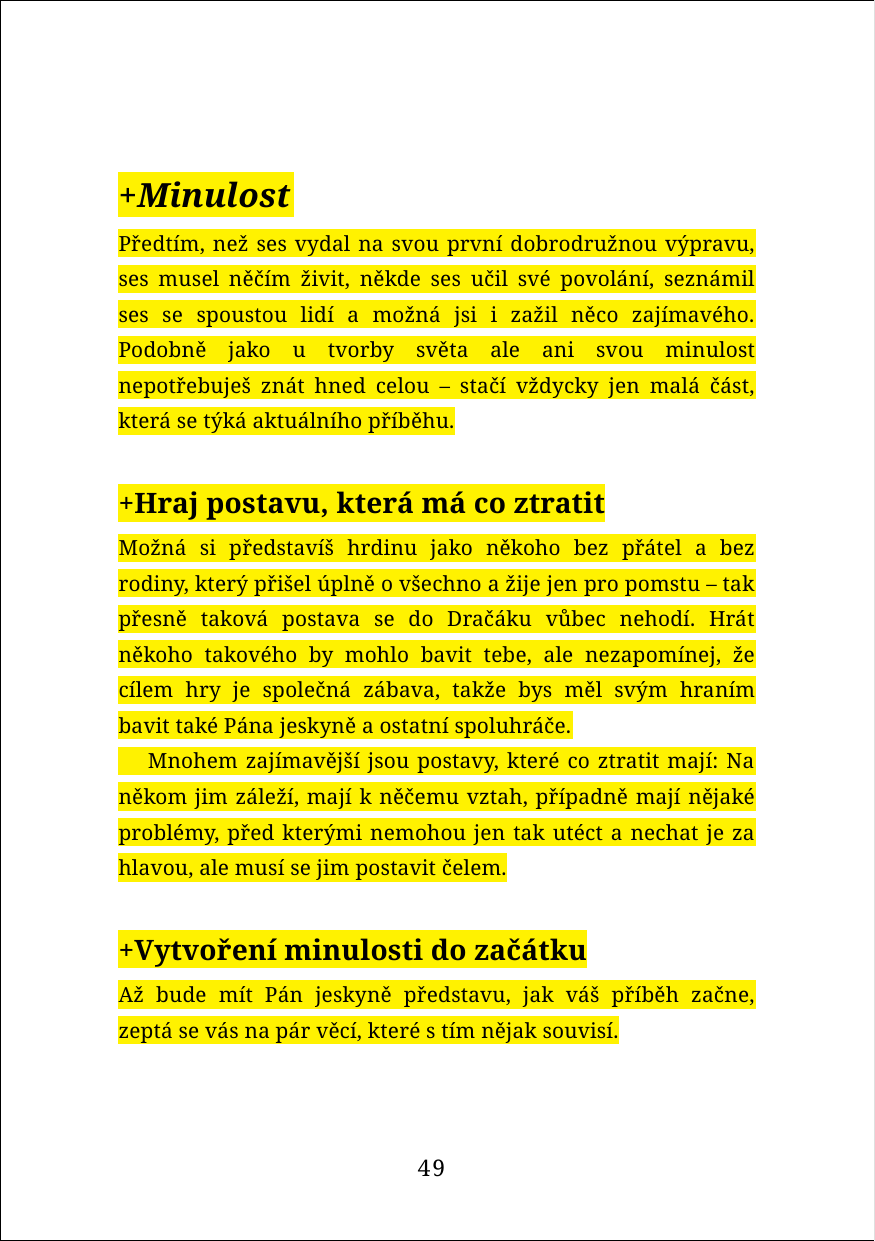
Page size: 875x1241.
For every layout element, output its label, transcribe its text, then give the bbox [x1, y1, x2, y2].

subtitle +Vytvoření minulosti do začátku [118, 930, 756, 968]
subtitle +Minulost [118, 172, 756, 217]
text Až bude mít Pán jeskyně představu, jak váš příběh začne, zeptá se vás na pár věcí, které s tím nějak souvisí. [118, 980, 756, 1044]
text Předtím, než ses vydal na svou první dobrodružnou výpravu, ses musel něčím živit, někde ses učil své povolání, seznámil ses se spoustou lidí a možná jsi i zažil něco zajímavého. Podobně jako u tvorby světa ale ani svou minulost nepotřebuješ znát hned celou – stačí vždycky jen malá část, která se týká aktuálního příběhu. [118, 229, 756, 435]
text Možná si představíš hrdinu jako někoho bez přátel a bez rodiny, který přišel úplně o všechno a žije jen pro pomstu – tak přesně taková postava se do Dračáku vůbec nehodí. Hrát někoho takového by mohlo bavit tebe, ale nezapomínej, že cílem hry je společná zábava, takže bys měl svým hraním bavit také Pána jeskyně a ostatní spoluhráče. Mnohem zajímavější jsou postavy, které co ztratit mají: Na někom jim záleží, mají k něčemu vztah, případně mají nějaké problémy, před kterými nemohou jen tak utéct a nechat je za hlavou, ale musí se jim postavit čelem. [118, 533, 756, 882]
subtitle +Hraj postavu, která má co ztratit [118, 483, 756, 522]
